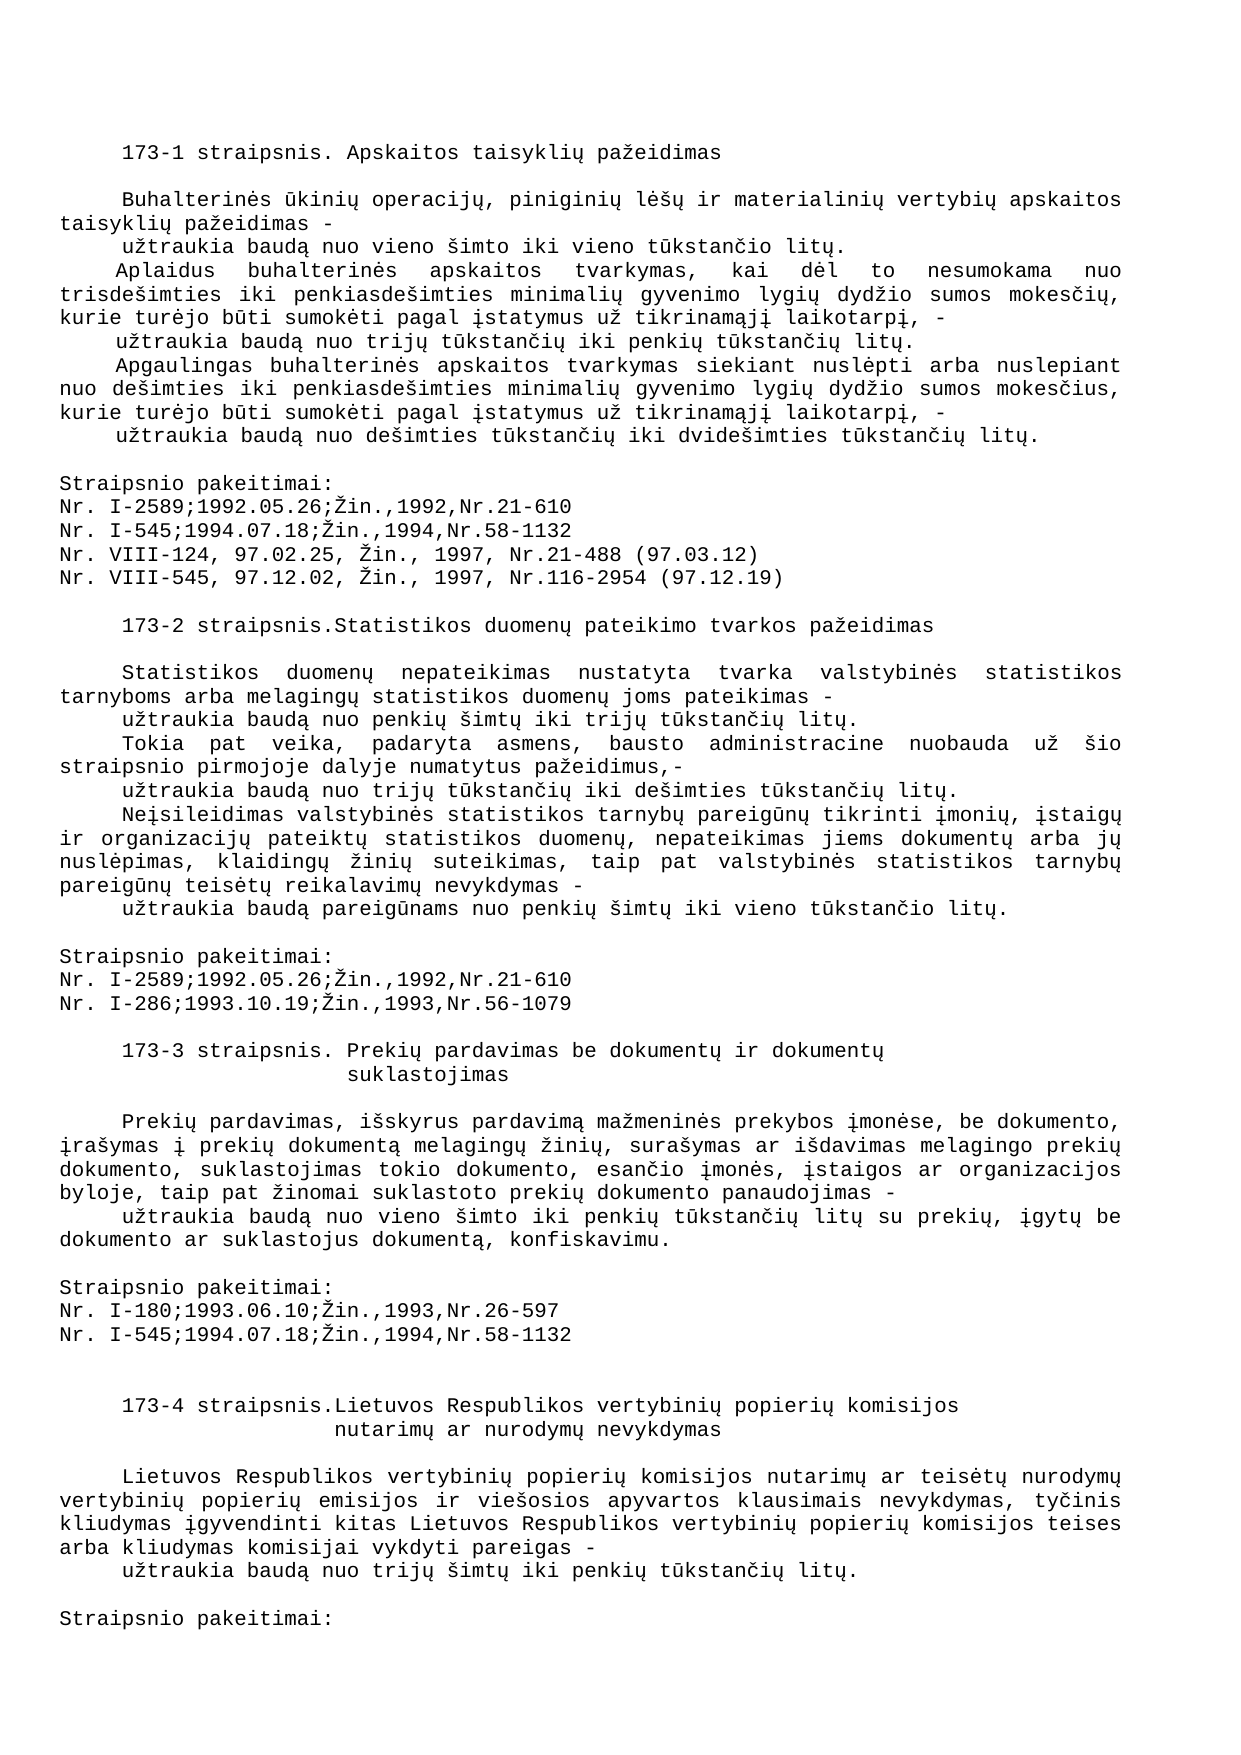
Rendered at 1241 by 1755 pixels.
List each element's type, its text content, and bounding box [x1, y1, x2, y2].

text Lietuvos Respublikos vertybinių popierių komisijos nutarimų ar teisėtų nurodymų vertybinių popierių emisijos ir viešosios apyvartos klausimais nevykdymas, tyčinis kliudymas įgyvendinti kitas Lietuvos Respublikos vertybinių popierių komisijos teises arba kliudymas komisijai vykdyti pareigas - [59, 1466, 1122, 1561]
text Prekių pardavimas, išskyrus pardavimą mažmeninės prekybos įmonėse, be dokumento, įrašymas į prekių dokumentą melagingų žinių, surašymas ar išdavimas melagingo prekių dokumento, suklastojimas tokio dokumento, esančio įmonės, įstaigos ar organizacijos byloje, taip pat žinomai suklastoto prekių dokumento panaudojimas - [59, 1111, 1122, 1206]
text Nr. I-545;1994.07.18;Žin.,1994,Nr.58-1132 [59, 520, 1122, 544]
text Apgaulingas buhalterinės apskaitos tvarkymas siekiant nuslėpti arba nuslepiant nuo dešimties iki penkiasdešimties minimalių gyvenimo lygių dydžio sumos mokesčius, kurie turėjo būti sumokėti pagal įstatymus už tikrinamąjį laikotarpį, - [59, 354, 1122, 426]
text Tokia pat veika, padaryta asmens, bausto administracine nuobauda už šio straipsnio pirmojoje dalyje numatytus pažeidimus,- [59, 733, 1122, 780]
text Aplaidus buhalterinės apskaitos tvarkymas, kai dėl to nesumokama nuo trisdešimties iki penkiasdešimties minimalių gyvenimo lygių dydžio sumos mokesčių, kurie turėjo būti sumokėti pagal įstatymus už tikrinamąjį laikotarpį, - [59, 260, 1122, 331]
text užtraukia baudą nuo trijų tūkstančių iki penkių tūkstančių litų. [59, 331, 1122, 354]
text 173-2 straipsnis.Statistikos duomenų pateikimo tvarkos pažeidimas [59, 615, 1122, 638]
text suklastojimas [59, 1064, 1122, 1088]
text užtraukia baudą nuo vieno šimto iki vieno tūkstančio litų. [59, 236, 1122, 260]
text Buhalterinės ūkinių operacijų, piniginių lėšų ir materialinių vertybių apskaitos taisyklių pažeidimas - [59, 189, 1122, 236]
text Neįsileidimas valstybinės statistikos tarnybų pareigūnų tikrinti įmonių, įstaigų ir organizacijų pateiktų statistikos duomenų, nepateikimas jiems dokumentų arba jų nuslėpimas, klaidingų žinių suteikimas, taip pat valstybinės statistikos tarnybų pareigūnų teisėtų reikalavimų nevykdymas - [59, 804, 1122, 898]
text užtraukia baudą nuo trijų tūkstančių iki dešimties tūkstančių litų. [59, 780, 1122, 804]
text 173-1 straipsnis. Apskaitos taisyklių pažeidimas [59, 142, 1122, 165]
text Nr. I-180;1993.06.10;Žin.,1993,Nr.26-597 [59, 1300, 1122, 1324]
text užtraukia baudą nuo trijų šimtų iki penkių tūkstančių litų. [59, 1561, 1122, 1584]
text užtraukia baudą nuo penkių šimtų iki trijų tūkstančių litų. [59, 709, 1122, 733]
text užtraukia baudą nuo vieno šimto iki penkių tūkstančių litų su prekių, įgytų be dokumento ar suklastojus dokumentą, konfiskavimu. [59, 1206, 1122, 1253]
text užtraukia baudą nuo dešimties tūkstančių iki dvidešimties tūkstančių litų. [59, 426, 1122, 449]
text Straipsnio pakeitimai: [59, 946, 1122, 969]
text nutarimų ar nurodymų nevykdymas [59, 1419, 1122, 1442]
text 173-3 straipsnis. Prekių pardavimas be dokumentų ir dokumentų [59, 1040, 1122, 1064]
text Nr. VIII-124, 97.02.25, Žin., 1997, Nr.21-488 (97.03.12) [59, 544, 1122, 567]
text Nr. I-2589;1992.05.26;Žin.,1992,Nr.21-610 [59, 496, 1122, 520]
text Straipsnio pakeitimai: [59, 1277, 1122, 1300]
text 173-4 straipsnis.Lietuvos Respublikos vertybinių popierių komisijos [59, 1395, 1122, 1419]
text Nr. I-286;1993.10.19;Žin.,1993,Nr.56-1079 [59, 993, 1122, 1017]
text Straipsnio pakeitimai: [59, 473, 1122, 496]
text Straipsnio pakeitimai: [59, 1608, 1122, 1631]
text Statistikos duomenų nepateikimas nustatyta tvarka valstybinės statistikos tarnyboms arba melagingų statistikos duomenų joms pateikimas - [59, 662, 1122, 709]
text Nr. I-545;1994.07.18;Žin.,1994,Nr.58-1132 [59, 1324, 1122, 1348]
text Nr. I-2589;1992.05.26;Žin.,1992,Nr.21-610 [59, 969, 1122, 993]
text užtraukia baudą pareigūnams nuo penkių šimtų iki vieno tūkstančio litų. [59, 898, 1122, 922]
text Nr. VIII-545, 97.12.02, Žin., 1997, Nr.116-2954 (97.12.19) [59, 567, 1122, 591]
